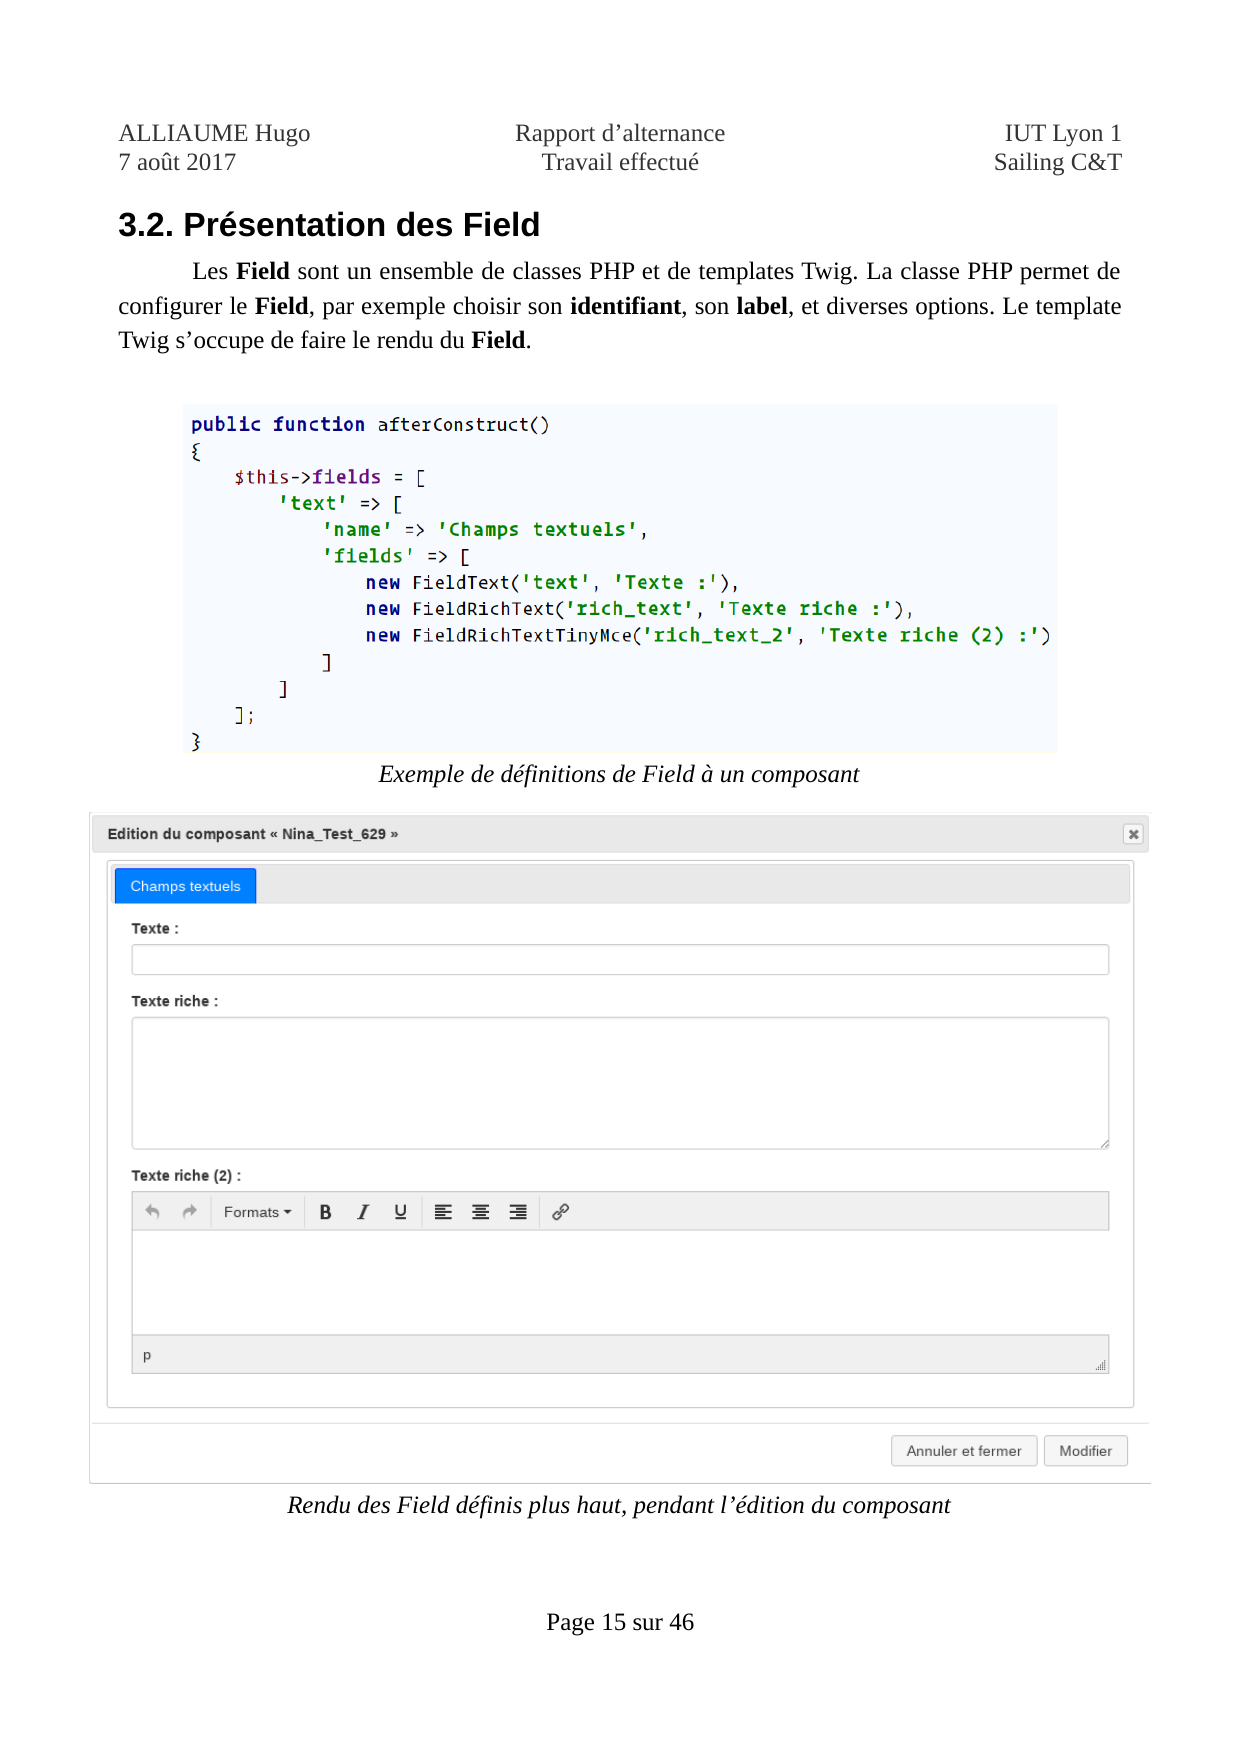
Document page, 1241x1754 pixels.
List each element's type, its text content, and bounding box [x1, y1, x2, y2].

picture [89, 812, 1152, 1484]
text Exemple de définitions de Field à un composant [118, 753, 1122, 787]
text Rendu des Field définis plus haut, pendant l’édition du composant [118, 1484, 1122, 1518]
picture [183, 404, 1058, 753]
text [118, 808, 1122, 812]
subtitle 3.2. Présentation des Field [118, 205, 1122, 244]
text Les Field sont un ensemble de classes PHP et de templates Twig. La classe PHP permet de configurer le Field, par exemple choisir son identifiant, son label, et diverses options. Le template Twig s’occupe de faire le rendu du Field. [118, 256, 1122, 354]
